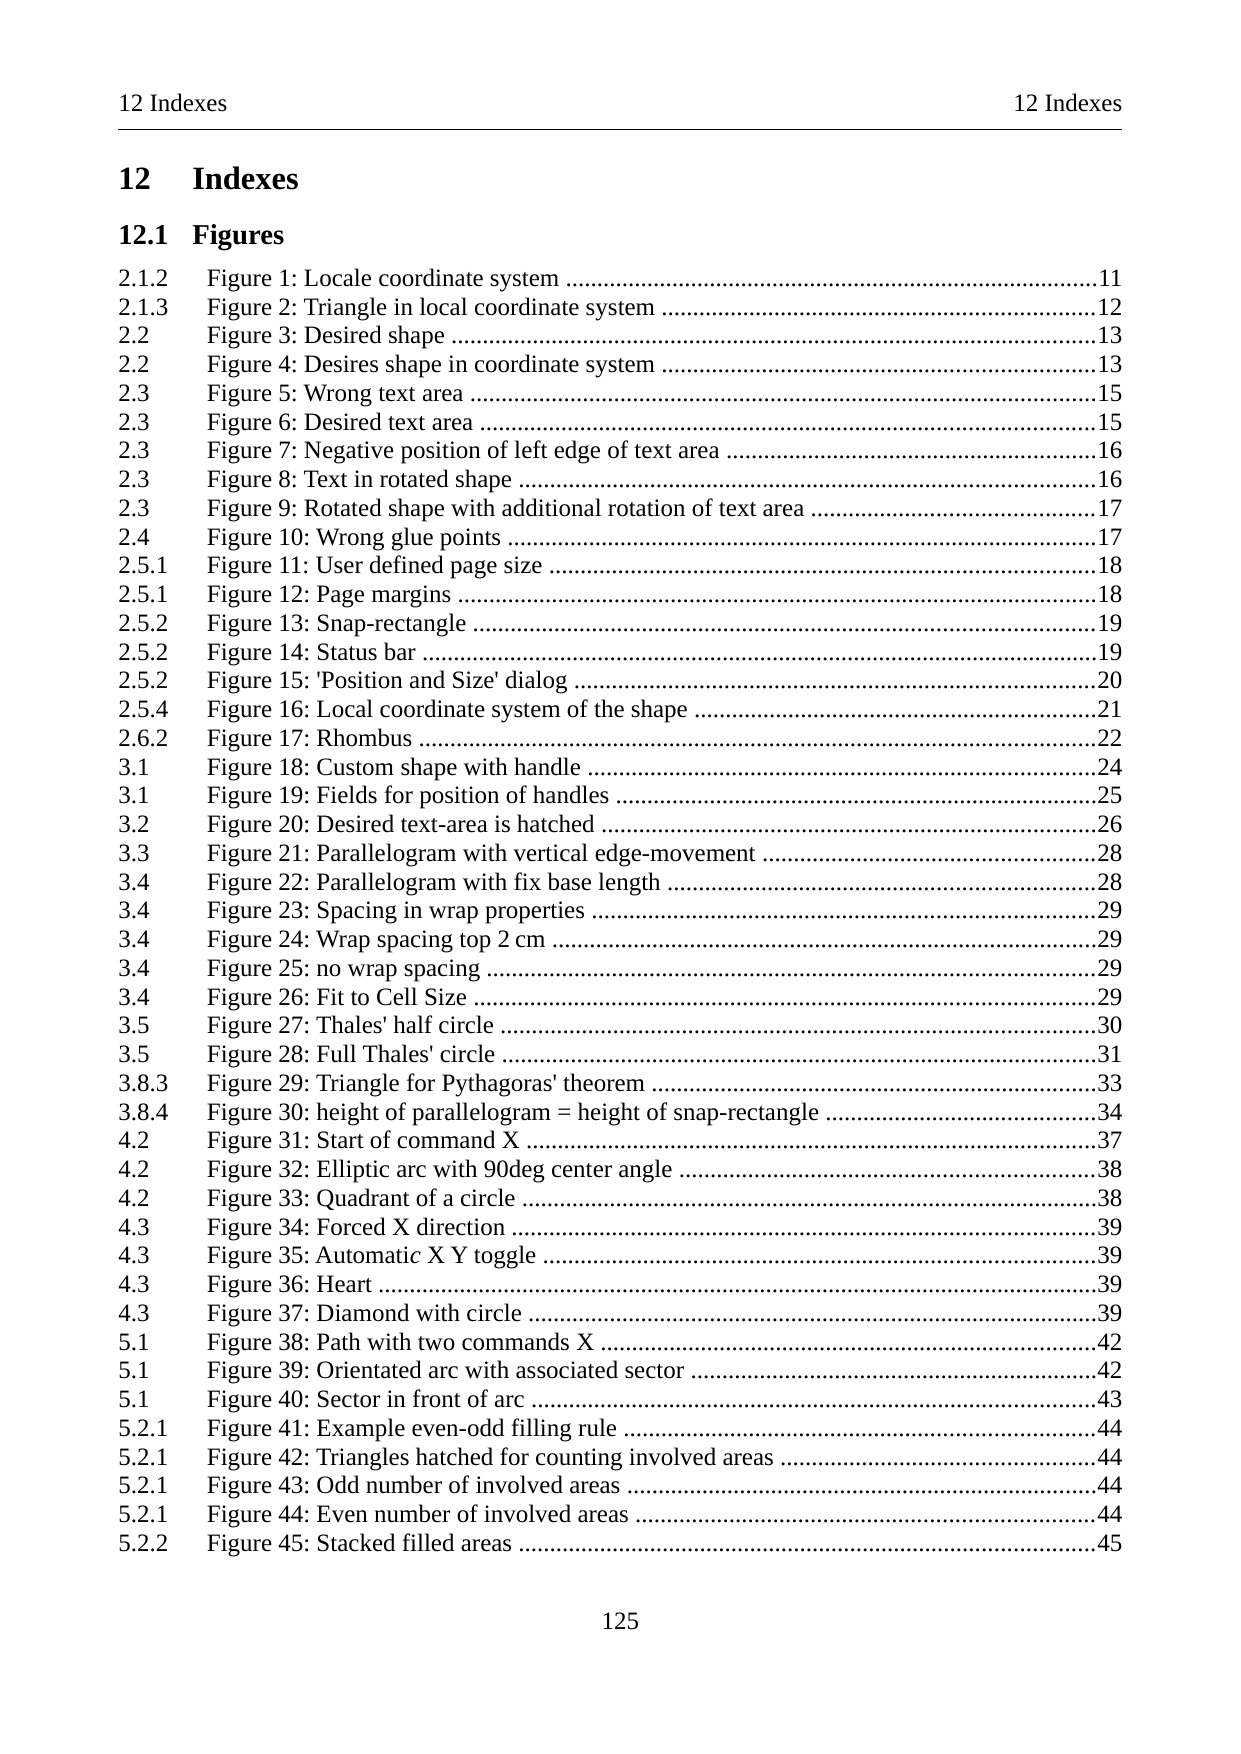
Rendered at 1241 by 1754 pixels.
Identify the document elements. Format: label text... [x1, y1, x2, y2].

text 2.5.2 Figure 14: Status bar 19 [118, 637, 1122, 665]
text 2.1.3 Figure 2: Triangle in local coordinate system 12 [118, 292, 1122, 320]
text 3.8.3 Figure 29: Triangle for Pythagoras' theorem 33 [118, 1068, 1122, 1097]
text 2.5.1 Figure 12: Page margins 18 [118, 579, 1122, 608]
text 5.2.1 Figure 44: Even number of involved areas 44 [118, 1499, 1122, 1528]
text 3.4 Figure 26: Fit to Cell Size 29 [118, 982, 1122, 1010]
subtitle Indexes [118, 159, 1122, 196]
text 3.5 Figure 28: Full Thales' circle 31 [118, 1039, 1122, 1068]
text 4.2 Figure 33: Quadrant of a circle 38 [118, 1183, 1122, 1212]
text 4.2 Figure 32: Elliptic arc with 90deg center angle 38 [118, 1154, 1122, 1183]
text 5.2.1 Figure 42: Triangles hatched for counting involved areas 44 [118, 1442, 1122, 1470]
text 2.5.2 Figure 13: Snap-rectangle 19 [118, 608, 1122, 637]
text 4.3 Figure 36: Heart 39 [118, 1269, 1122, 1298]
text 2.3 Figure 8: Text in rotated shape 16 [118, 464, 1122, 493]
text 4.3 Figure 37: Diamond with circle 39 [118, 1298, 1122, 1327]
text 4.2 Figure 31: Start of command X 37 [118, 1125, 1122, 1154]
text 2.3 Figure 5: Wrong text area 15 [118, 378, 1122, 407]
text 2.3 Figure 7: Negative position of left edge of text area 16 [118, 435, 1122, 464]
text 3.1 Figure 19: Fields for position of handles 25 [118, 780, 1122, 809]
text 5.1 Figure 39: Orientated arc with associated sector 42 [118, 1355, 1122, 1384]
text 3.3 Figure 21: Parallelogram with vertical edge-movement 28 [118, 838, 1122, 867]
text 5.2.2 Figure 45: Stacked filled areas 45 [118, 1528, 1122, 1557]
text 2.5.2 Figure 15: 'Position and Size' dialog 20 [118, 665, 1122, 694]
text 2.4 Figure 10: Wrong glue points 17 [118, 522, 1122, 550]
text 5.2.1 Figure 41: Example even-odd filling rule 44 [118, 1413, 1122, 1442]
text 2.2 Figure 3: Desired shape 13 [118, 320, 1122, 349]
text 2.5.1 Figure 11: User defined page size 18 [118, 550, 1122, 579]
text 3.2 Figure 20: Desired text-area is hatched 26 [118, 809, 1122, 838]
text 3.4 Figure 24: Wrap spacing top 2 cm 29 [118, 924, 1122, 953]
subtitle Figures [118, 217, 1122, 250]
text 2.5.4 Figure 16: Local coordinate system of the shape 21 [118, 694, 1122, 723]
text 3.4 Figure 22: Parallelogram with fix base length 28 [118, 867, 1122, 895]
text 3.8.4 Figure 30: height of parallelogram = height of snap-rectangle 34 [118, 1097, 1122, 1125]
text 4.3 Figure 35: Automatic X Y toggle 39 [118, 1240, 1122, 1269]
text 2.3 Figure 6: Desired text area 15 [118, 407, 1122, 435]
text 2.6.2 Figure 17: Rhombus 22 [118, 723, 1122, 752]
text 3.4 Figure 25: no wrap spacing 29 [118, 953, 1122, 982]
text 2.3 Figure 9: Rotated shape with additional rotation of text area 17 [118, 493, 1122, 522]
text 4.3 Figure 34: Forced X direction 39 [118, 1212, 1122, 1240]
text 5.1 Figure 40: Sector in front of arc 43 [118, 1384, 1122, 1413]
text 2.1.2 Figure 1: Locale coordinate system 11 [118, 263, 1122, 292]
text 3.5 Figure 27: Thales' half circle 30 [118, 1010, 1122, 1039]
text 5.2.1 Figure 43: Odd number of involved areas 44 [118, 1470, 1122, 1499]
text 2.2 Figure 4: Desires shape in coordinate system 13 [118, 349, 1122, 378]
text 3.4 Figure 23: Spacing in wrap properties 29 [118, 895, 1122, 924]
text 3.1 Figure 18: Custom shape with handle 24 [118, 752, 1122, 780]
text 5.1 Figure 38: Path with two commands X 42 [118, 1327, 1122, 1355]
